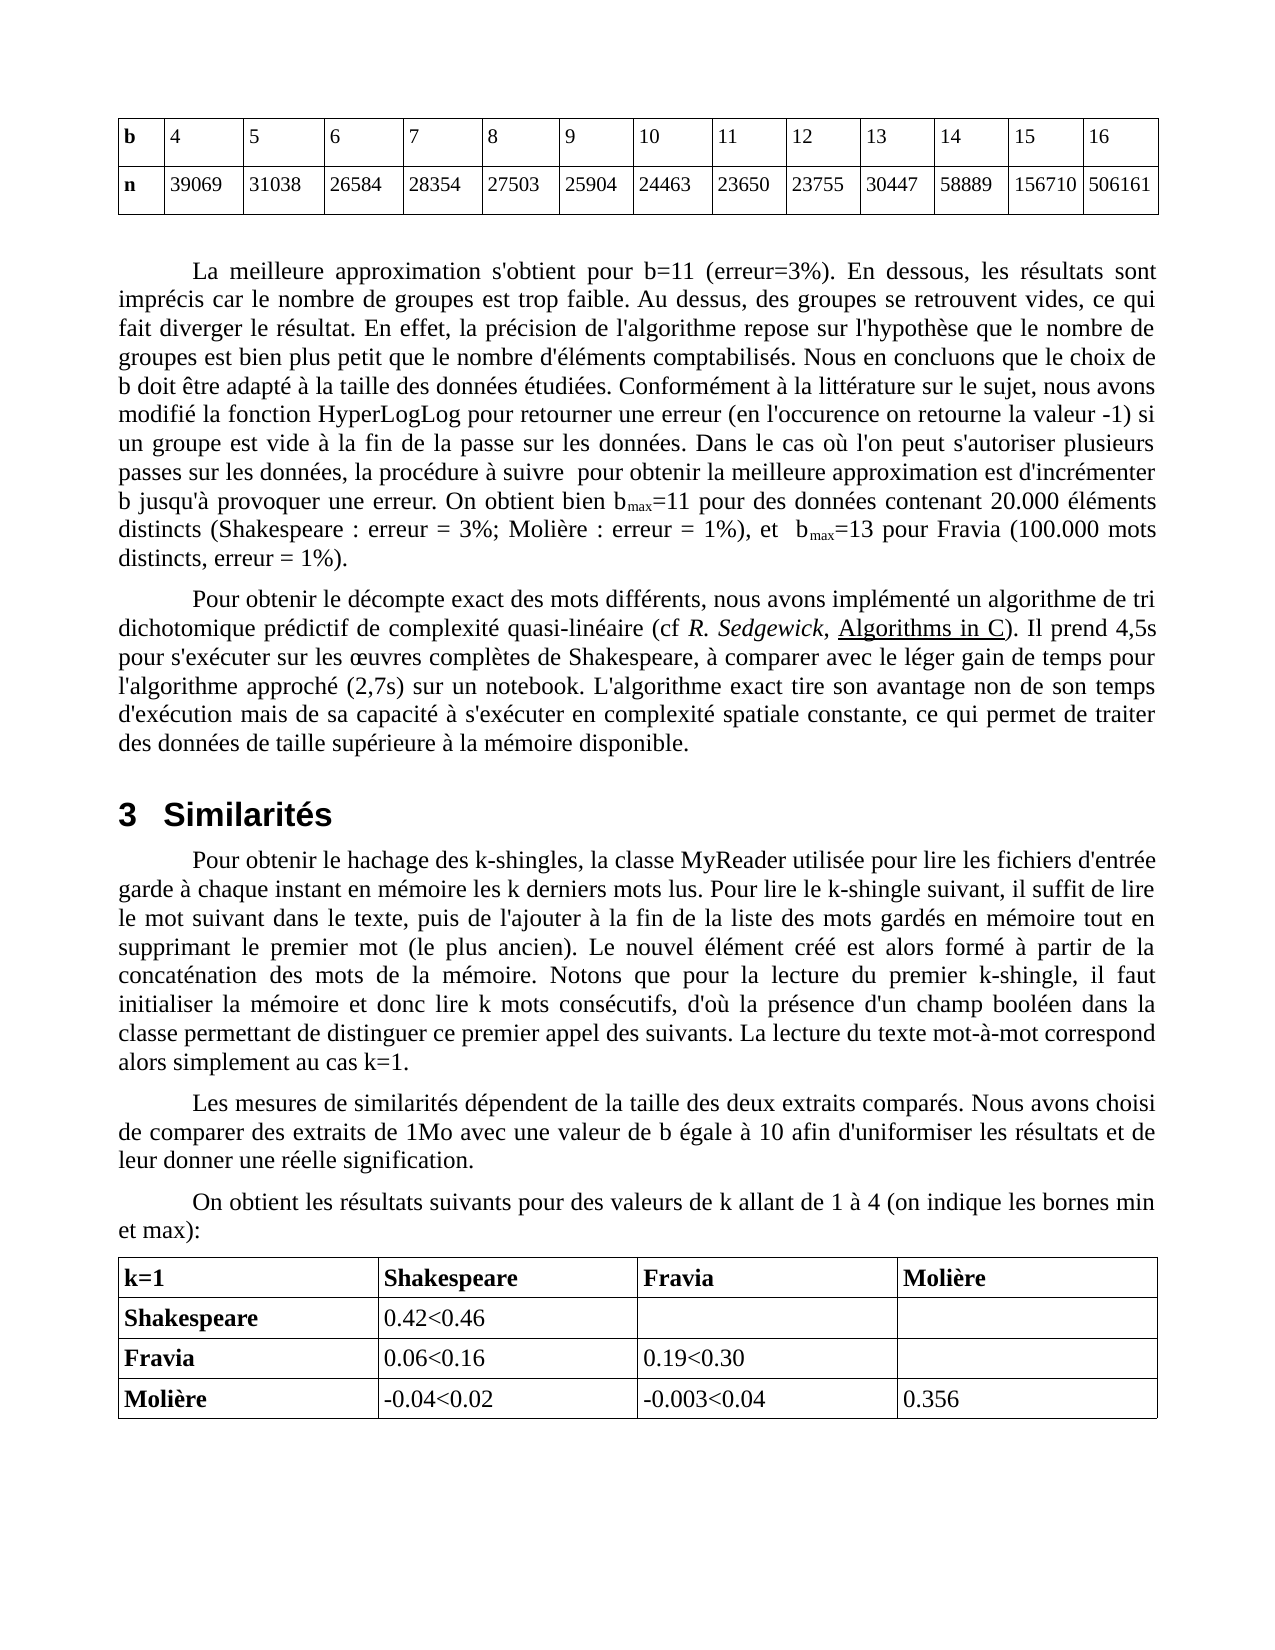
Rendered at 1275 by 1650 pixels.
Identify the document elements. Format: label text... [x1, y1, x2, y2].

table_cell 27503 [483, 167, 559, 214]
table_cell 156710 [1009, 167, 1083, 214]
table_header 9 [560, 119, 633, 166]
table_cell 0.19<0.30 [638, 1339, 897, 1378]
text Pour obtenir le hachage des k-shingles, la classe MyReader utilisée pour lire les fichiers d'entrée garde à chaque instant en mémoire les k derniers mots lus. Pour lire le k-shingle suivant, il suffit de lire le mot suivant dans le texte, puis de l'ajouter à la fin de la liste des mots gardés en mémoire tout en supprimant le premier mot (le plus ancien). Le nouvel élément créé est alors formé à partir de la concaténation des mots de la mémoire. Notons que pour la lecture du premier k-shingle, il faut initialiser la mémoire et donc lire k mots consécutifs, d'où la présence d'un champ booléen dans la classe permettant de distinguer ce premier appel des suivants. La lecture du texte mot-à-mot correspond alors simplement au cas k=1. [118, 846, 1157, 1076]
table_header 10 [634, 119, 712, 166]
table_cell Fravia [119, 1339, 378, 1378]
text On obtient les résultats suivants pour des valeurs de k allant de 1 à 4 (on indique les bornes min et max): [118, 1187, 1157, 1244]
table_cell 24463 [634, 167, 712, 214]
table_cell 0.356 [898, 1379, 1157, 1418]
table_header Fravia [638, 1258, 897, 1297]
table_cell 58889 [935, 167, 1008, 214]
table_header 4 [165, 119, 243, 166]
text Pour obtenir le décompte exact des mots différents, nous avons implémenté un algorithme de tri dichotomique prédictif de complexité quasi-linéaire (cf R. Sedgewick, Algorithms in C). Il prend 4,5s pour s'exécuter sur les œuvres complètes de Shakespeare, à comparer avec le léger gain de temps pour l'algorithme approché (2,7s) sur un notebook. L'algorithme exact tire son avantage non de son temps d'exécution mais de sa capacité à s'exécuter en complexité spatiale constante, ce qui permet de traiter des données de taille supérieure à la mémoire disponible. [118, 584, 1157, 757]
table_header 16 [1084, 119, 1158, 166]
table_cell 25904 [560, 167, 633, 214]
table_header 7 [404, 119, 482, 166]
table_header 13 [861, 119, 934, 166]
table_cell Molière [119, 1379, 378, 1418]
table_cell Shakespeare [119, 1298, 378, 1337]
table_header 8 [483, 119, 559, 166]
text La meilleure approximation s'obtient pour b=11 (erreur=3%). En dessous, les résultats sont imprécis car le nombre de groupes est trop faible. Au dessus, des groupes se retrouvent vides, ce qui fait diverger le résultat. En effet, la précision de l'algorithme repose sur l'hypothèse que le nombre de groupes est bien plus petit que le nombre d'éléments comptabilisés. Nous en concluons que le choix de b doit être adapté à la taille des données étudiées. Conformément à la littérature sur le sujet, nous avons modifié la fonction HyperLogLog pour retourner une erreur (en l'occurence on retourne la valeur -1) si un groupe est vide à la fin de la passe sur les données. Dans le cas où l'on peut s'autoriser plusieurs passes sur les données, la procédure à suivre pour obtenir la meilleure approximation est d'incrémenter b jusqu'à provoquer une erreur. On obtient bien bmax=11 pour des données contenant 20.000 éléments distincts (Shakespeare : erreur = 3%; Molière : erreur = 1%), et bmax=13 pour Fravia (100.000 mots distincts, erreur = 1%). [118, 256, 1157, 572]
table_cell 506161 [1084, 167, 1158, 214]
table_header Shakespeare [379, 1258, 637, 1297]
table_header 14 [935, 119, 1008, 166]
table_cell 39069 [165, 167, 243, 214]
table_cell 0.42<0.46 [379, 1298, 637, 1337]
table_cell [898, 1298, 1157, 1337]
text Les mesures de similarités dépendent de la taille des deux extraits comparés. Nous avons choisi de comparer des extraits de 1Mo avec une valeur de b égale à 10 afin d'uniformiser les résultats et de leur donner une réelle signification. [118, 1088, 1157, 1174]
table_cell 28354 [404, 167, 482, 214]
table_header k=1 [119, 1258, 378, 1297]
table_cell 31038 [244, 167, 324, 214]
table_header 5 [244, 119, 324, 166]
table_cell [638, 1298, 897, 1337]
table_header 12 [787, 119, 860, 166]
table_cell [898, 1339, 1157, 1378]
table_cell n [119, 167, 164, 214]
table_header Molière [898, 1258, 1157, 1297]
table_cell 30447 [861, 167, 934, 214]
subtitle Similarités [118, 794, 1157, 833]
table_header 6 [325, 119, 403, 166]
table_header b [119, 119, 164, 166]
table_cell 0.06<0.16 [379, 1339, 637, 1378]
table_cell -0.003<0.04 [638, 1379, 897, 1418]
table_header 15 [1009, 119, 1083, 166]
table_cell 26584 [325, 167, 403, 214]
table_header 11 [713, 119, 786, 166]
table_cell 23650 [713, 167, 786, 214]
table_cell 23755 [787, 167, 860, 214]
table_cell -0.04<0.02 [379, 1379, 637, 1418]
